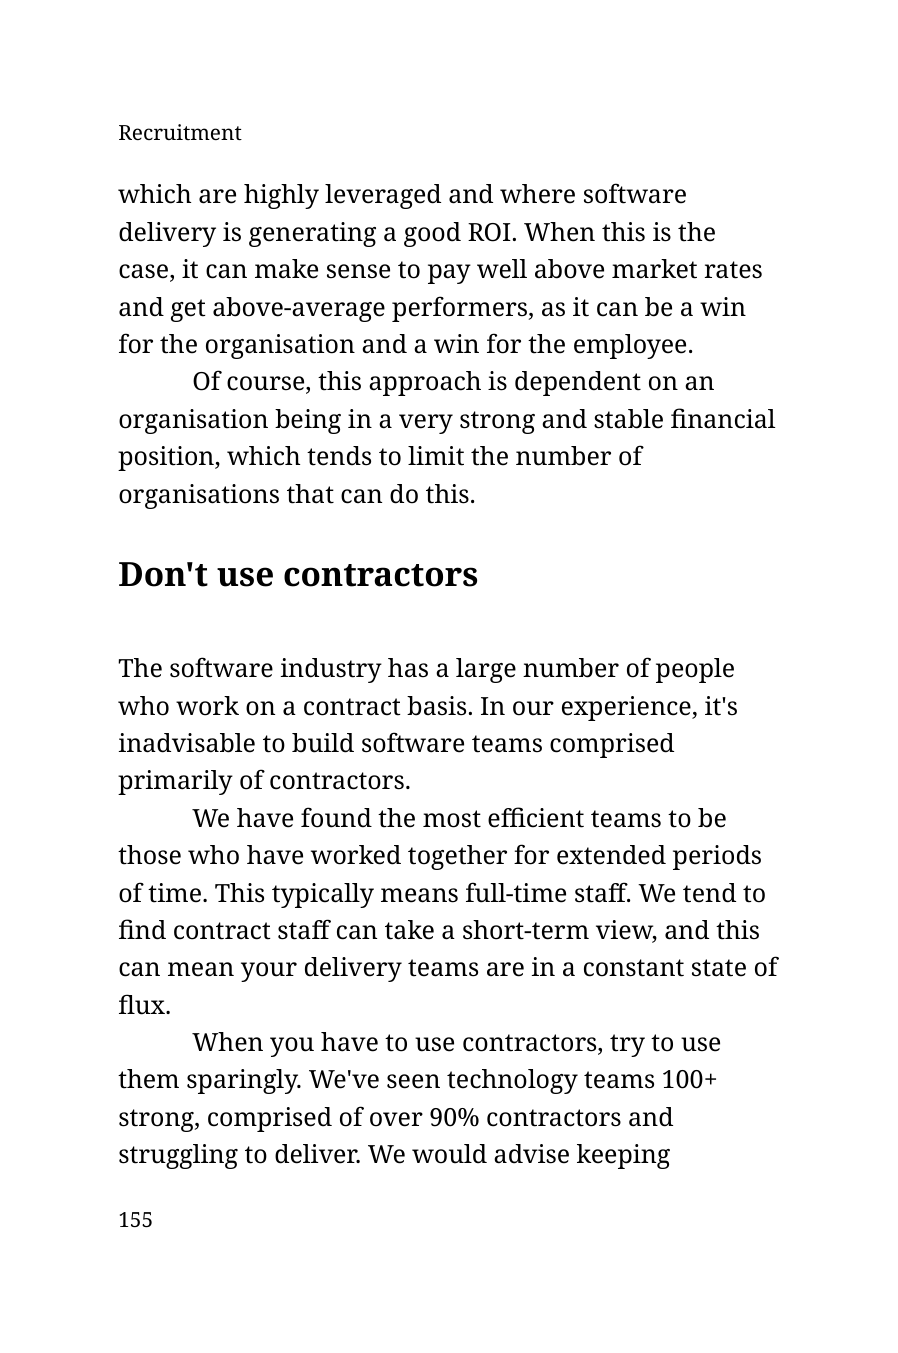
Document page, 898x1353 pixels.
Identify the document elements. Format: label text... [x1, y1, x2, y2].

subtitle Don't use contractors [118, 551, 779, 596]
text Of course, this approach is dependent on an organisation being in a very strong and stable financial position, which tends to limit the number of organisations that can do this. [118, 364, 779, 510]
text The software industry has a large number of people who work on a contract basis. In our experience, it's inadvisable to build software teams comprised primarily of contractors. [118, 651, 779, 797]
text which are highly leveraged and where software delivery is generating a good ROI. When this is the case, it can make sense to pay well above market rates and get above-average performers, as it can be a win for the organisation and a win for the employee. [118, 177, 779, 361]
text When you have to use contractors, try to use them sparingly. We've seen technology teams 100+ strong, comprised of over 90% contractors and struggling to deliver. We would advise keeping [118, 1025, 779, 1171]
text We have found the most efficient teams to be those who have worked together for extended periods of time. This typically means full-time staff. We tend to find contract staff can take a short-term view, and this can mean your delivery teams are in a constant state of flux. [118, 800, 779, 1021]
